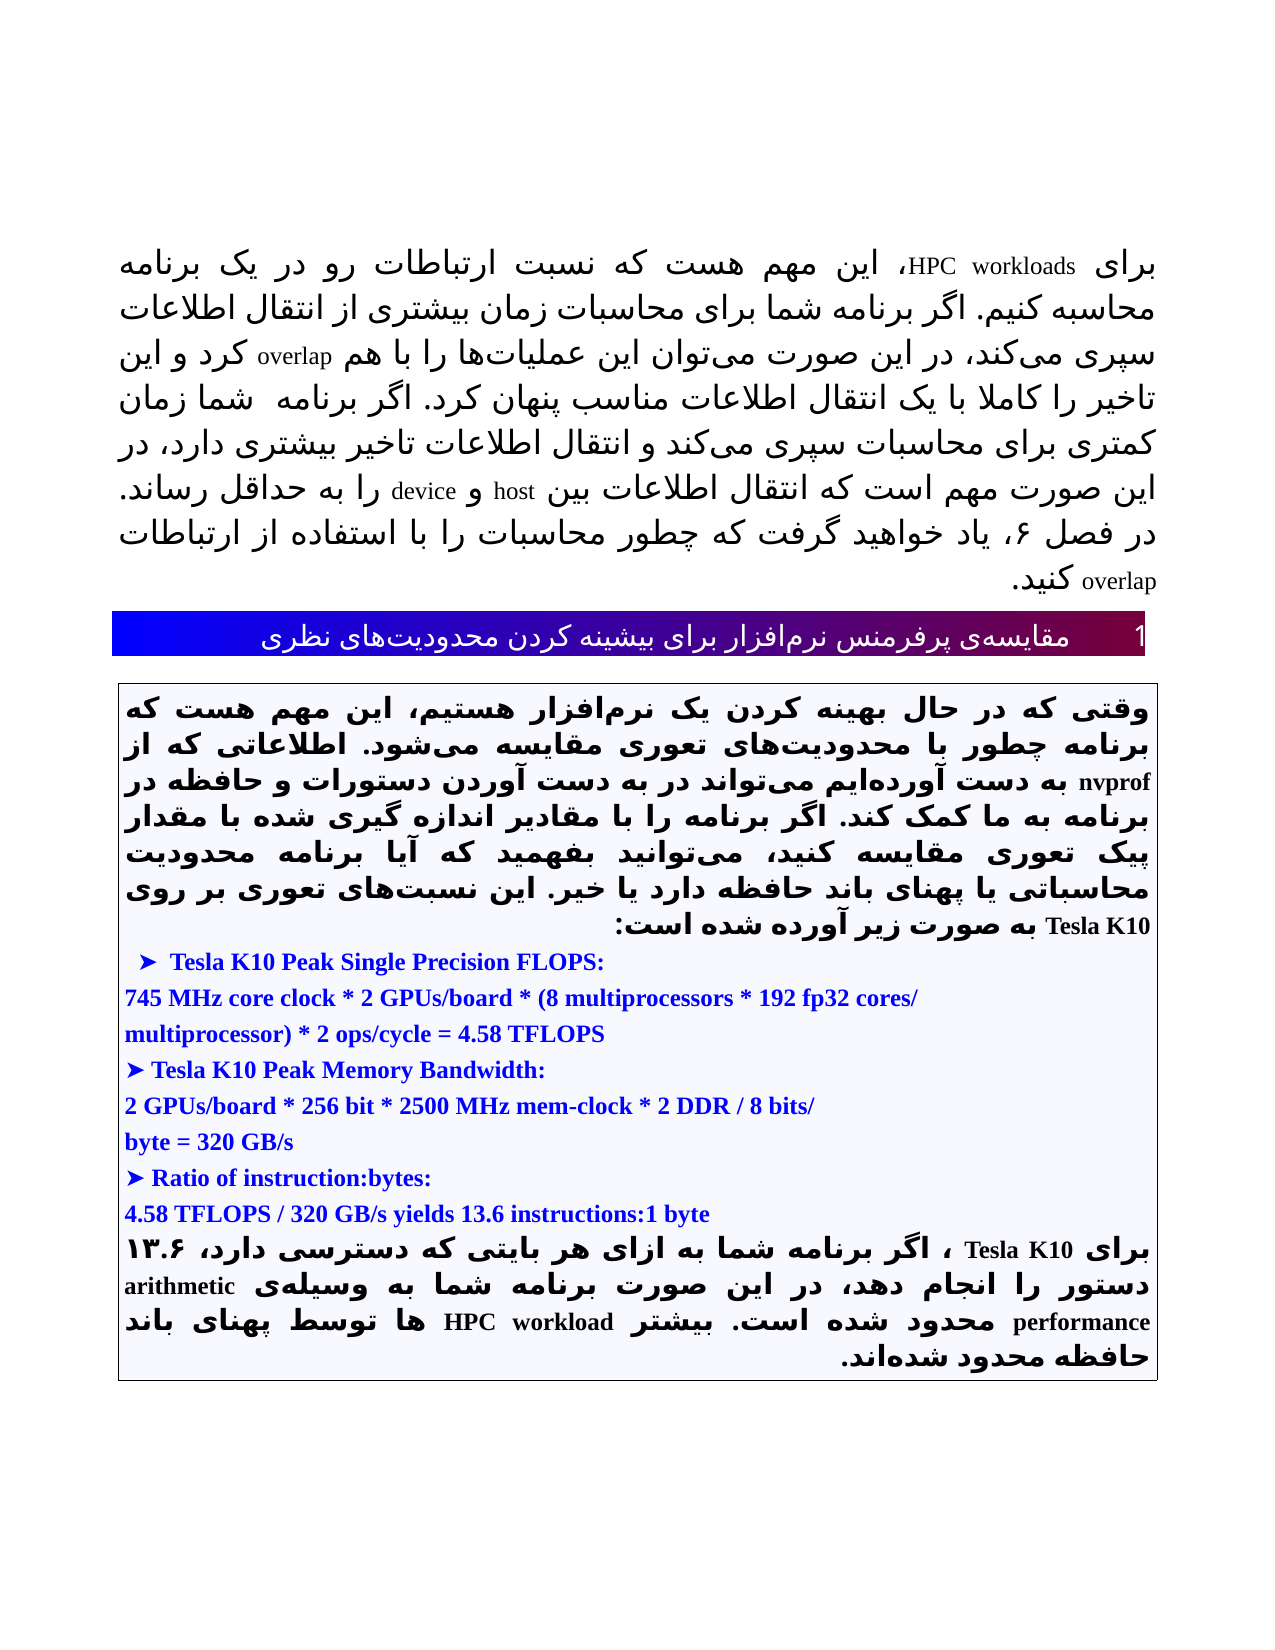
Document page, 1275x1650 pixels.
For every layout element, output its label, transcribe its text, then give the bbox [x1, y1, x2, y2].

text multiprocessor) * 2 ops/cycle = 4.58 TFLOPS [119, 1007, 1157, 1043]
text byte = 320 GB/s [119, 1116, 1157, 1152]
text ➤ Tesla K10 Peak Single Precision FLOPS: [119, 935, 1157, 971]
text برای Tesla K10 ، اگر برنامه شما به ازای هر بایتی که دسترسی دارد، ۱۳.۶ دستور را انجام دهد، در این صورت برنامه شما به وسیله‌ی arithmetic performance محدود شده است. بیشتر HPC workload ها توسط پهنای باند حافظه محدود شده‌اند. [119, 1224, 1157, 1380]
text وقتی که در حال بهینه کردن یک نرم‌افزار هستیم، این مهم هست که برنامه چطور با محدودیت‌های تعوری مقایسه می‌شود. اطلاعاتی که از nvprof به دست آورده‌ایم می‌تواند در به دست آوردن دستورات و حافظه در برنامه به ما کمک کند. اگر برنامه را با مقادیر اندازه گیری شده با مقدار پیک تعوری مقایسه کنید، می‌توانید بفهمید که آیا برنامه محدودیت محاسباتی یا پهنای باند حافظه دارد یا خیر. این نسبت‌های تعوری بر روی Tesla K10 به صورت زیر آورده شده است: [119, 684, 1157, 935]
text 745 MHz core clock * 2 GPUs/board * (8 multiprocessors * 192 fp32 cores/ [119, 971, 1157, 1007]
text ➤ Ratio of instruction:bytes: [119, 1152, 1157, 1188]
text برای HPC workloads، این مهم هست که نسبت ارتباطات رو در یک برنامه محاسبه کنیم. اگر برنامه شما برای محاسبات زمان بیشتری از انتقال اطلاعات سپری می‌کند، در این صورت می‌توان این عملیات‌ها را با هم overlap کرد و این تاخیر را کاملا با یک انتقال اطلاعات مناسب پنهان کرد. اگر برنامه شما زمان کمتری برای محاسبات سپری می‌کند و انتقال اطلاعات تاخیر بیشتری دارد، در این صورت مهم است که انتقال اطلاعات بین host و device را به حداقل رساند. در فصل ۶، یاد خواهید گرفت که چطور محاسبات را با استفاده از ارتباطات overlap کنید. [118, 238, 1157, 598]
text 4.58 TFLOPS / 320 GB/s yields 13.6 instructions:1 byte [119, 1188, 1157, 1224]
text 2 GPUs/board * 256 bit * 2500 MHz mem-clock * 2 DDR / 8 bits/ [119, 1079, 1157, 1116]
subtitle مقایسه‌ی پرفرمنس نرم‌افزار برای بیشینه کردن محدودیت‌های نظری [112, 611, 1145, 656]
text ➤ Tesla K10 Peak Memory Bandwidth: [119, 1043, 1157, 1079]
